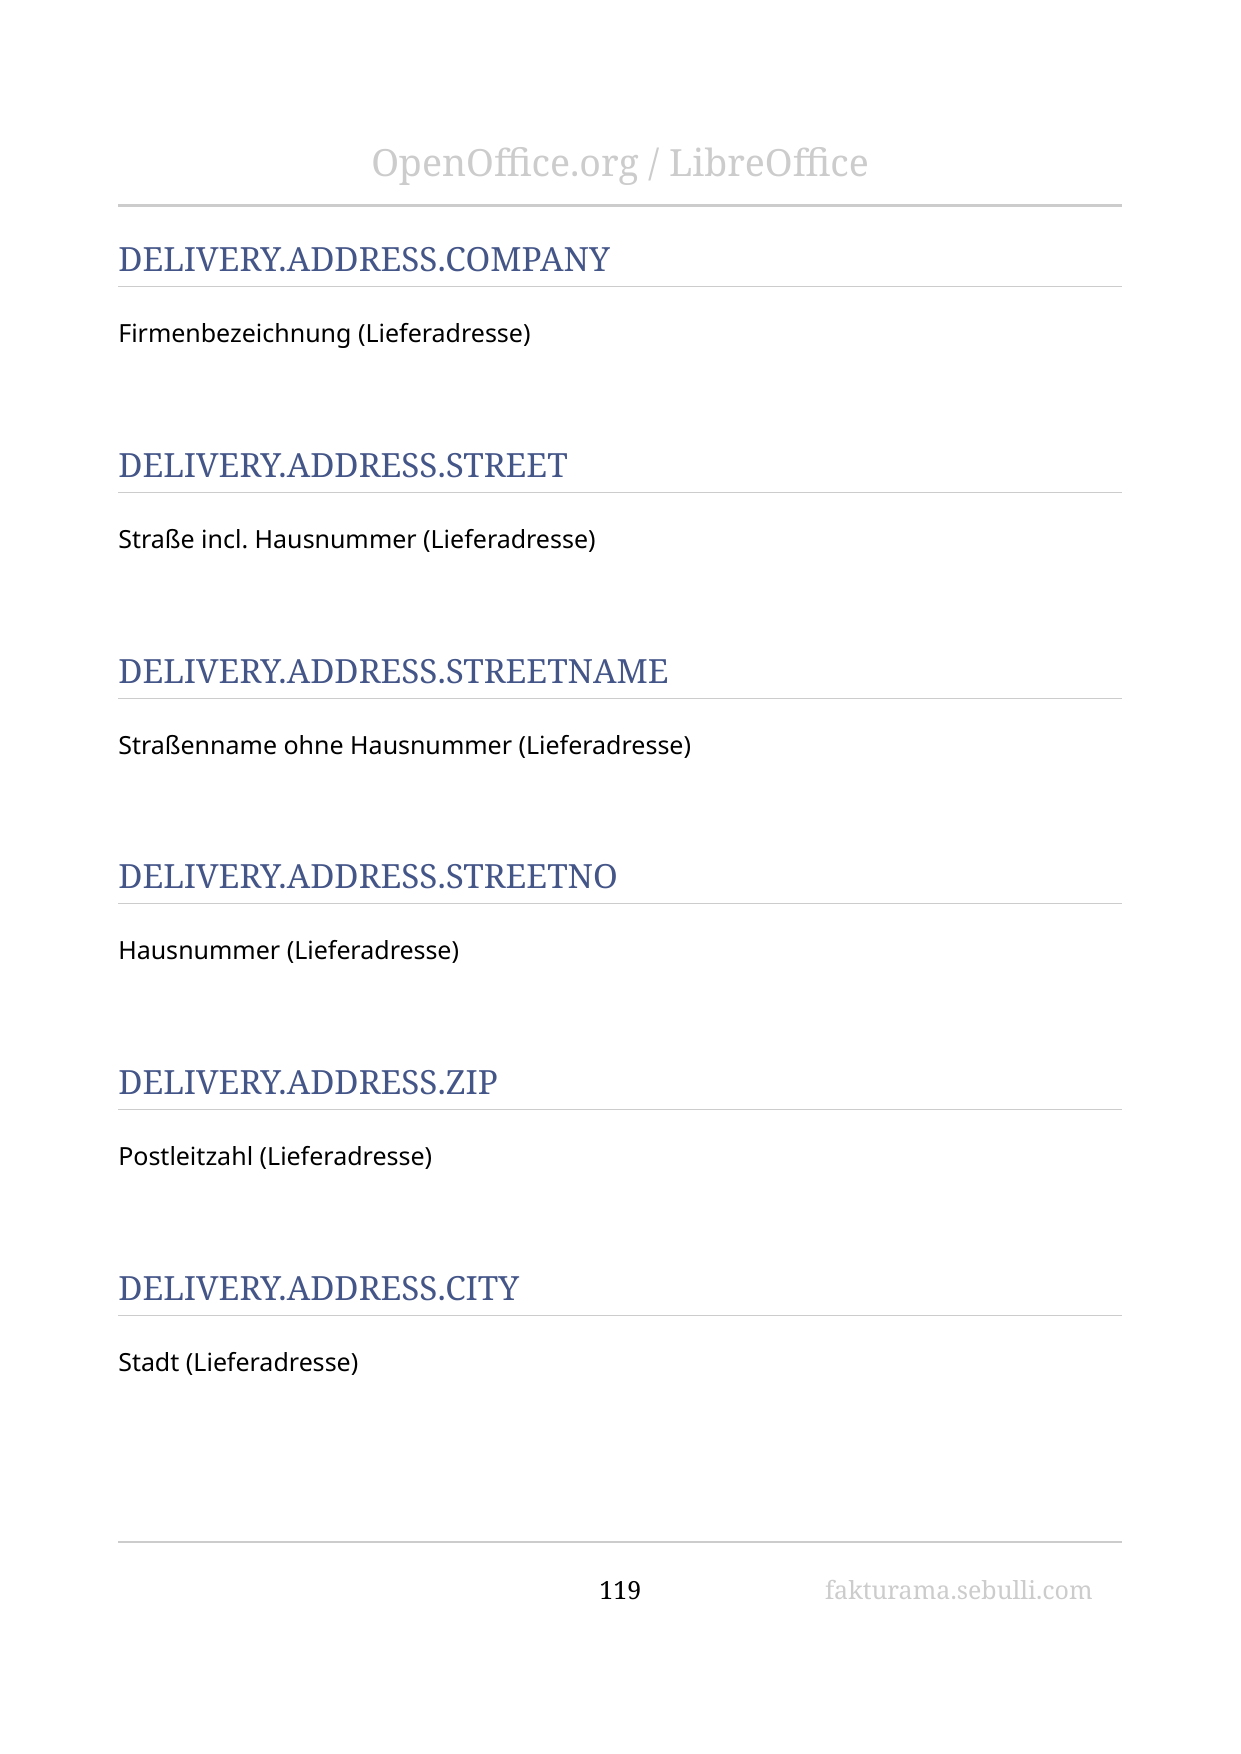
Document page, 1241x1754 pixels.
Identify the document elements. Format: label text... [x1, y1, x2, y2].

text Postleitzahl (Lieferadresse) [118, 1139, 1122, 1173]
text Straßenname ohne Hausnummer (Lieferadresse) [118, 727, 1122, 761]
subtitle DELIVERY.ADDRESS.STREETNAME [118, 648, 1122, 698]
subtitle DELIVERY.ADDRESS.ZIP [118, 1059, 1122, 1109]
text Firmenbezeichnung (Lieferadresse) [118, 316, 1122, 350]
text Stadt (Lieferadresse) [118, 1344, 1122, 1378]
subtitle DELIVERY.ADDRESS.STREET [118, 442, 1122, 492]
text Straße incl. Hausnummer (Lieferadresse) [118, 522, 1122, 556]
subtitle DELIVERY.ADDRESS.CITY [118, 1265, 1122, 1315]
subtitle DELIVERY.ADDRESS.COMPANY [118, 236, 1122, 286]
text Hausnummer (Lieferadresse) [118, 933, 1122, 967]
subtitle DELIVERY.ADDRESS.STREETNO [118, 853, 1122, 903]
